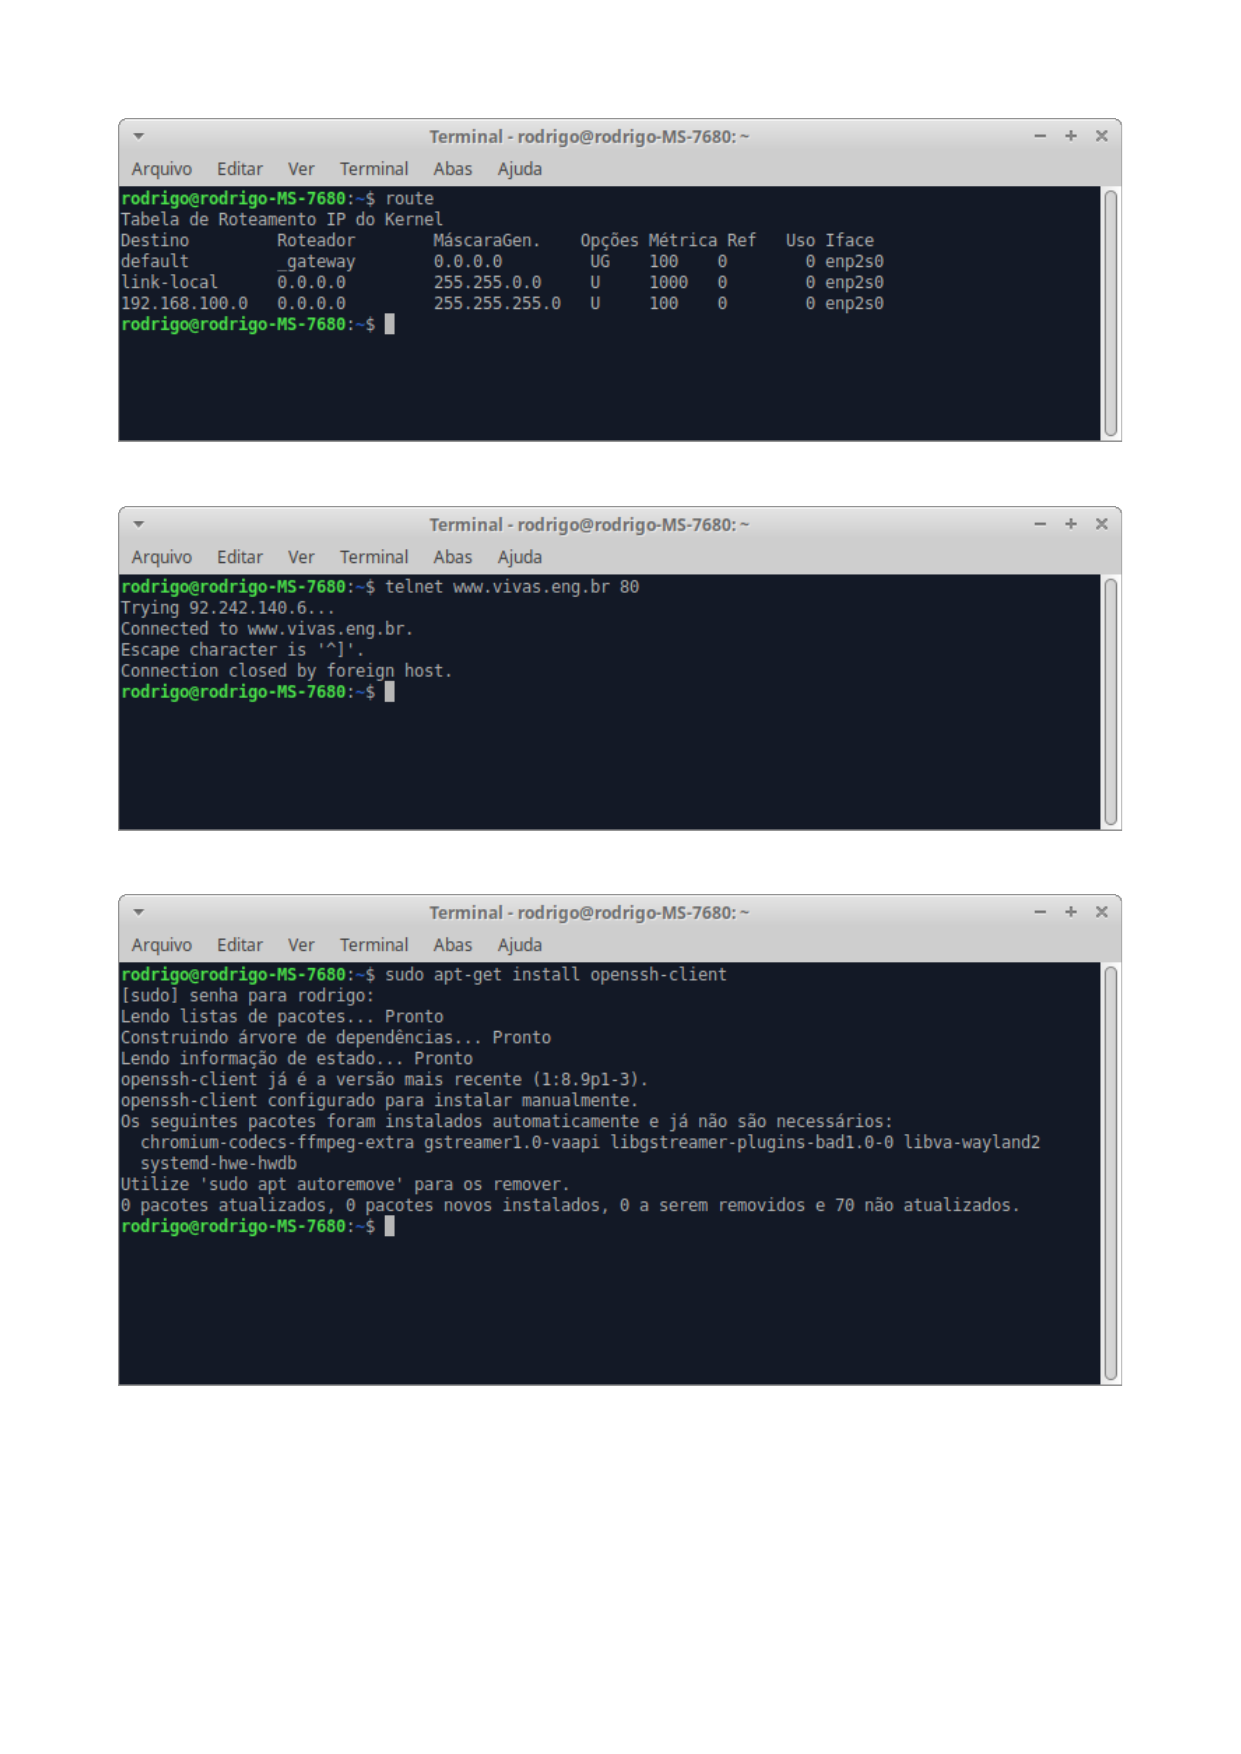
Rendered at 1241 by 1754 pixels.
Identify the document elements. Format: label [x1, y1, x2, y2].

picture [118, 118, 1123, 442]
picture [118, 894, 1123, 1386]
picture [118, 506, 1123, 831]
